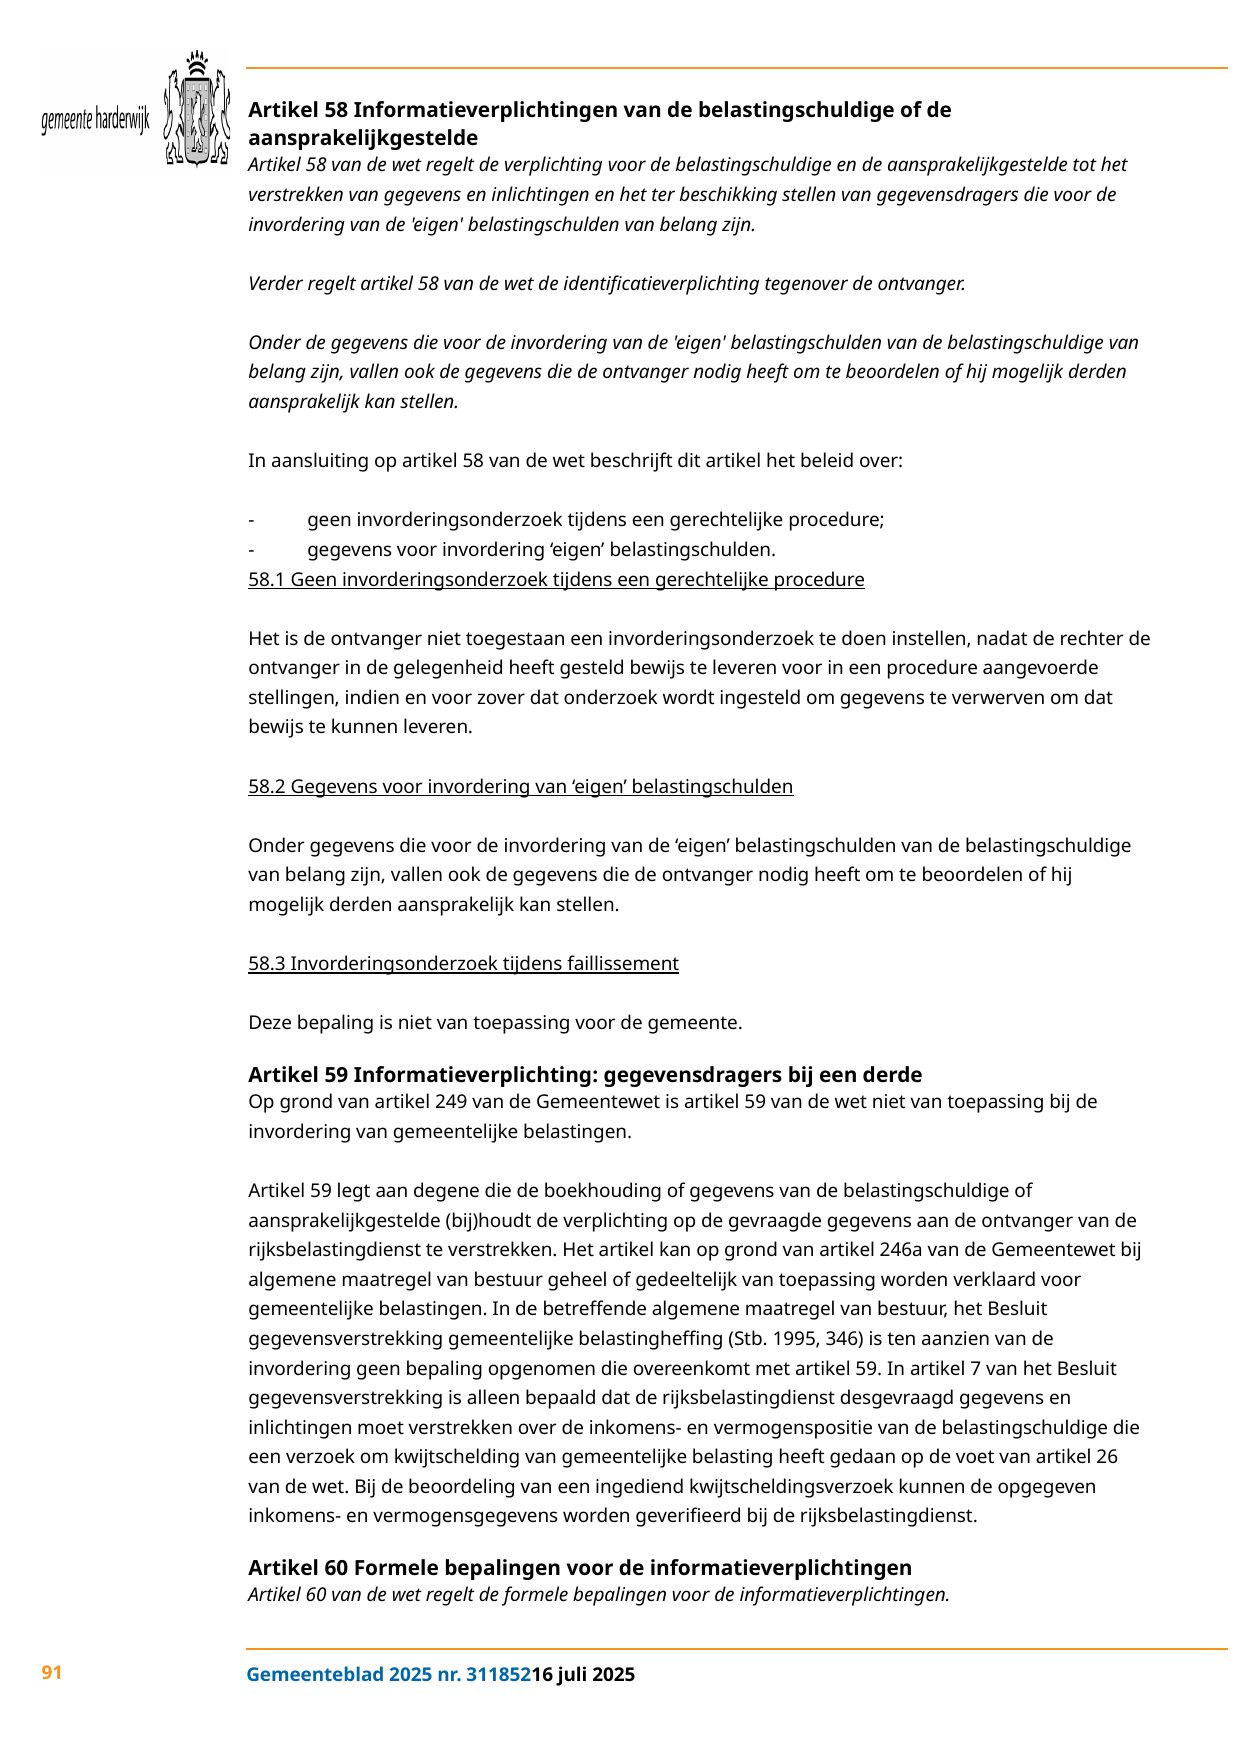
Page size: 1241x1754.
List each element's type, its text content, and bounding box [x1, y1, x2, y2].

text 58.2 Gegevens voor invordering van ‘eigen’ belastingschulden [248, 773, 1152, 799]
text Artikel 58 van de wet regelt de verplichting voor de belastingschuldige en de aansprakelijkgestelde tot het verstrekken van gegevens en inlichtingen en het ter beschikking stellen van gegevensdragers die voor de invordering van de 'eigen' belastingschulden van belang zijn. [248, 152, 1152, 237]
list gegevens voor invordering ‘eigen’ belastingschulden. [248, 536, 1152, 562]
text Artikel 59 Informatieverplichting: gegevensdragers bij een derde [248, 1060, 1152, 1088]
text Artikel 58 Informatieverplichtingen van de belastingschuldige of de aansprakelijkgestelde [248, 95, 1152, 152]
text Artikel 60 Formele bepalingen voor de informatieverplichtingen [248, 1553, 1152, 1581]
text Het is de ontvanger niet toegestaan een invorderingsonderzoek te doen instellen, nadat de rechter de ontvanger in de gelegenheid heeft gesteld bewijs te leveren voor in een procedure aangevoerde stellingen, indien en voor zover dat onderzoek wordt ingesteld om gegevens te verwerven om dat bewijs te kunnen leveren. [248, 625, 1152, 739]
text Op grond van artikel 249 van de Gemeentewet is artikel 59 van de wet niet van toepassing bij de invordering van gemeentelijke belastingen. [248, 1088, 1152, 1144]
text Artikel 60 van de wet regelt de formele bepalingen voor de informatieverplichtingen. [248, 1581, 1152, 1607]
text 58.3 Invorderingsonderzoek tijdens faillissement [248, 950, 1152, 976]
text 58.1 Geen invorderingsonderzoek tijdens een gerechtelijke procedure [248, 566, 1152, 592]
list geen invorderingsonderzoek tijdens een gerechtelijke procedure; [248, 507, 1152, 532]
text Verder regelt artikel 58 van de wet de identificatieverplichting tegenover de ontvanger. [248, 270, 1152, 296]
text Onder de gegevens die voor de invordering van de 'eigen' belastingschulden van de belastingschuldige van belang zijn, vallen ook de gegevens die de ontvanger nodig heeft om te beoordelen of hij mogelijk derden aansprakelijk kan stellen. [248, 329, 1152, 414]
text In aansluiting op artikel 58 van de wet beschrijft dit artikel het beleid over: [248, 447, 1152, 473]
picture [41, 47, 231, 172]
text Onder gegevens die voor de invordering van de ‘eigen’ belastingschulden van de belastingschuldige van belang zijn, vallen ook de gegevens die de ontvanger nodig heeft om te beoordelen of hij mogelijk derden aansprakelijk kan stellen. [248, 832, 1152, 917]
text Artikel 59 legt aan degene die de boekhouding of gegevens van de belastingschuldige of aansprakelijkgestelde (bij)houdt de verplichting op de gevraagde gegevens aan de ontvanger van de rijksbelastingdienst te verstrekken. Het artikel kan op grond van artikel 246a van de Gemeentewet bij algemene maatregel van bestuur geheel of gedeeltelijk van toepassing worden verklaard voor gemeentelijke belastingen. In de betreffende algemene maatregel van bestuur, het Besluit gegevensverstrekking gemeentelijke belastingheffing (Stb. 1995, 346) is ten aanzien van de invordering geen bepaling opgenomen die overeenkomt met artikel 59. In artikel 7 van het Besluit gegevensverstrekking is alleen bepaald dat de rijksbelastingdienst desgevraagd gegevens en inlichtingen moet verstrekken over de inkomens- en vermogenspositie van de belastingschuldige die een verzoek om kwijtschelding van gemeentelijke belasting heeft gedaan op de voet van artikel 26 van de wet. Bij de beoordeling van een ingediend kwijtscheldingsverzoek kunnen de opgegeven inkomens- en vermogensgegevens worden geverifieerd bij de rijksbelastingdienst. [248, 1177, 1152, 1528]
text Deze bepaling is niet van toepassing voor de gemeente. [248, 1009, 1152, 1035]
